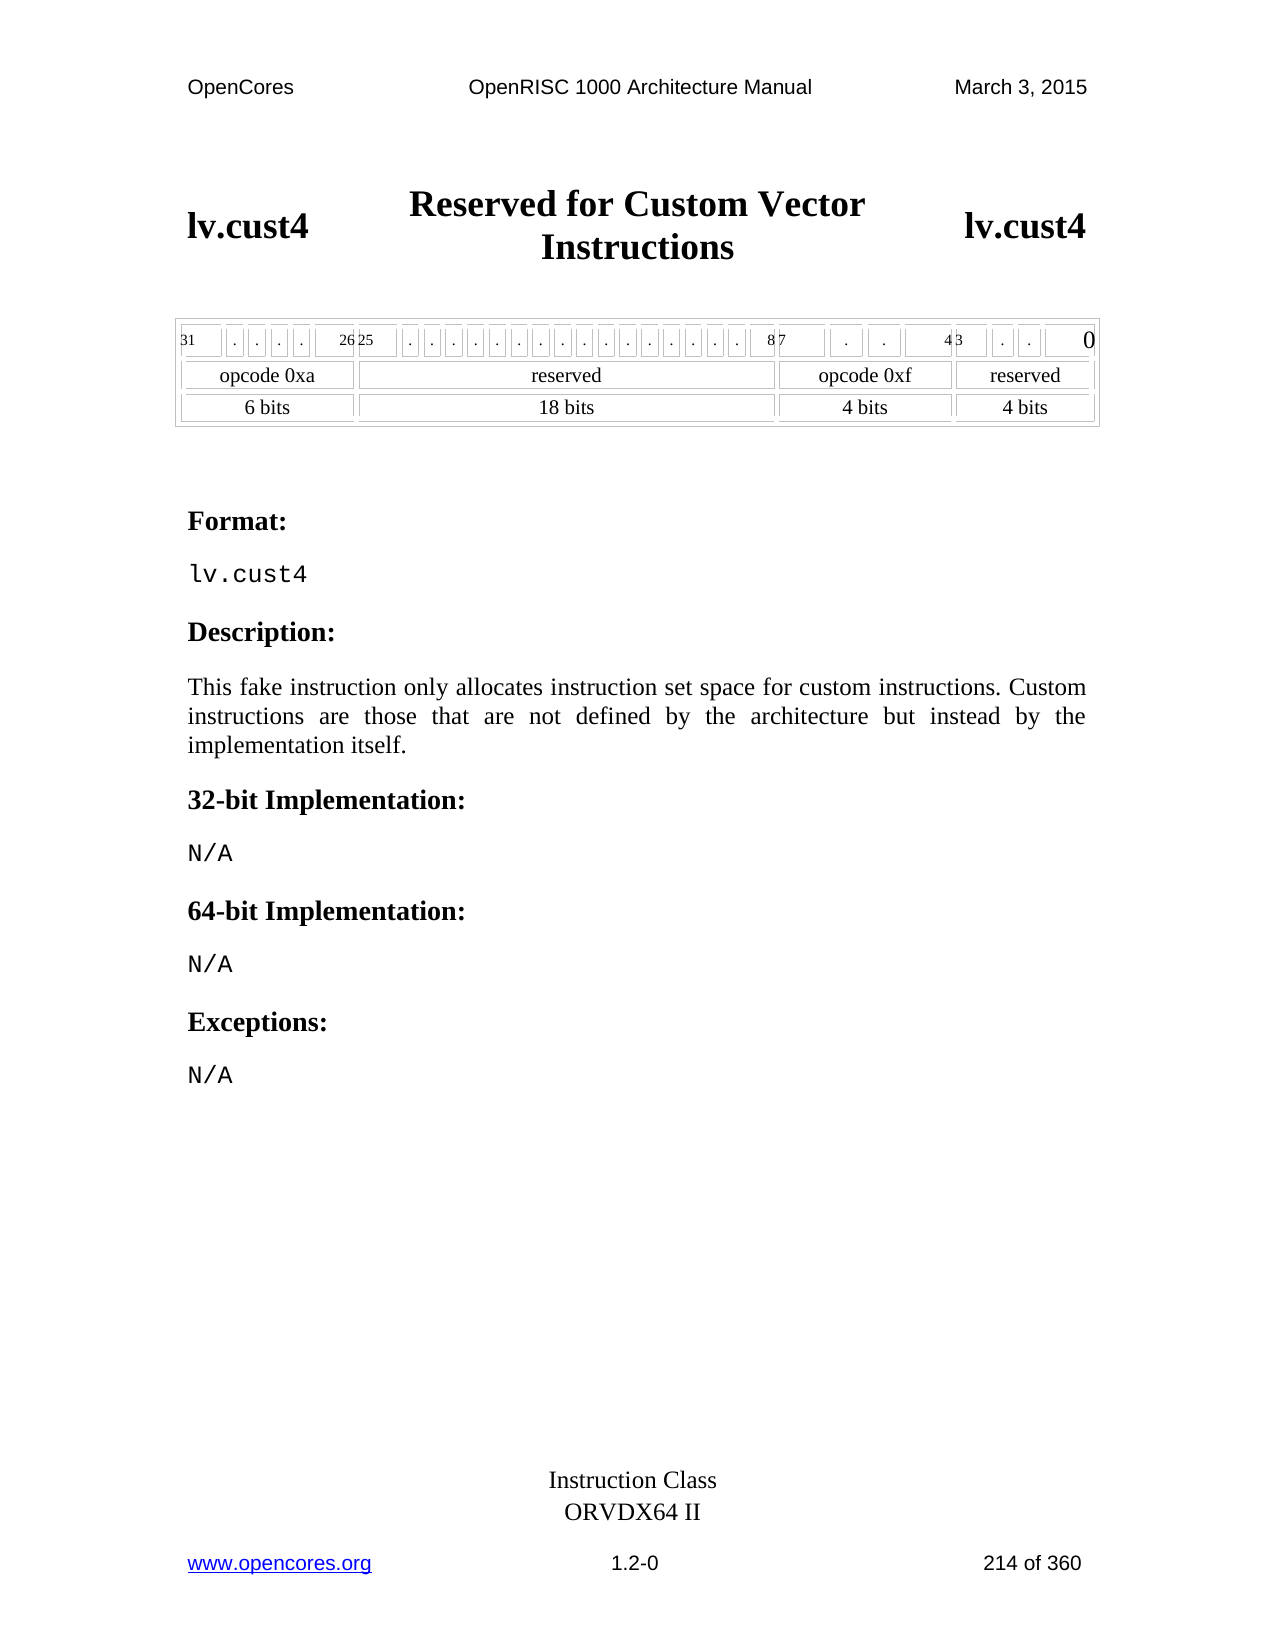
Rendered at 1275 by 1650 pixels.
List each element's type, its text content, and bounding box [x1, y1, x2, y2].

text This fake instruction only allocates instruction set space for custom instructions. Custom instructions are those that are not defined by the architecture but instead by the implementation itself. [187, 672, 1087, 758]
text Format: [187, 504, 1087, 536]
text 64-bit Implementation: [187, 894, 1087, 927]
text N/A [187, 1062, 1087, 1091]
text Description: [187, 615, 1087, 647]
text lv.cust4 [187, 561, 1087, 590]
text N/A [187, 952, 1087, 980]
text N/A [187, 841, 1087, 869]
text 32-bit Implementation: [187, 783, 1087, 816]
text Exceptions: [187, 1005, 1087, 1037]
